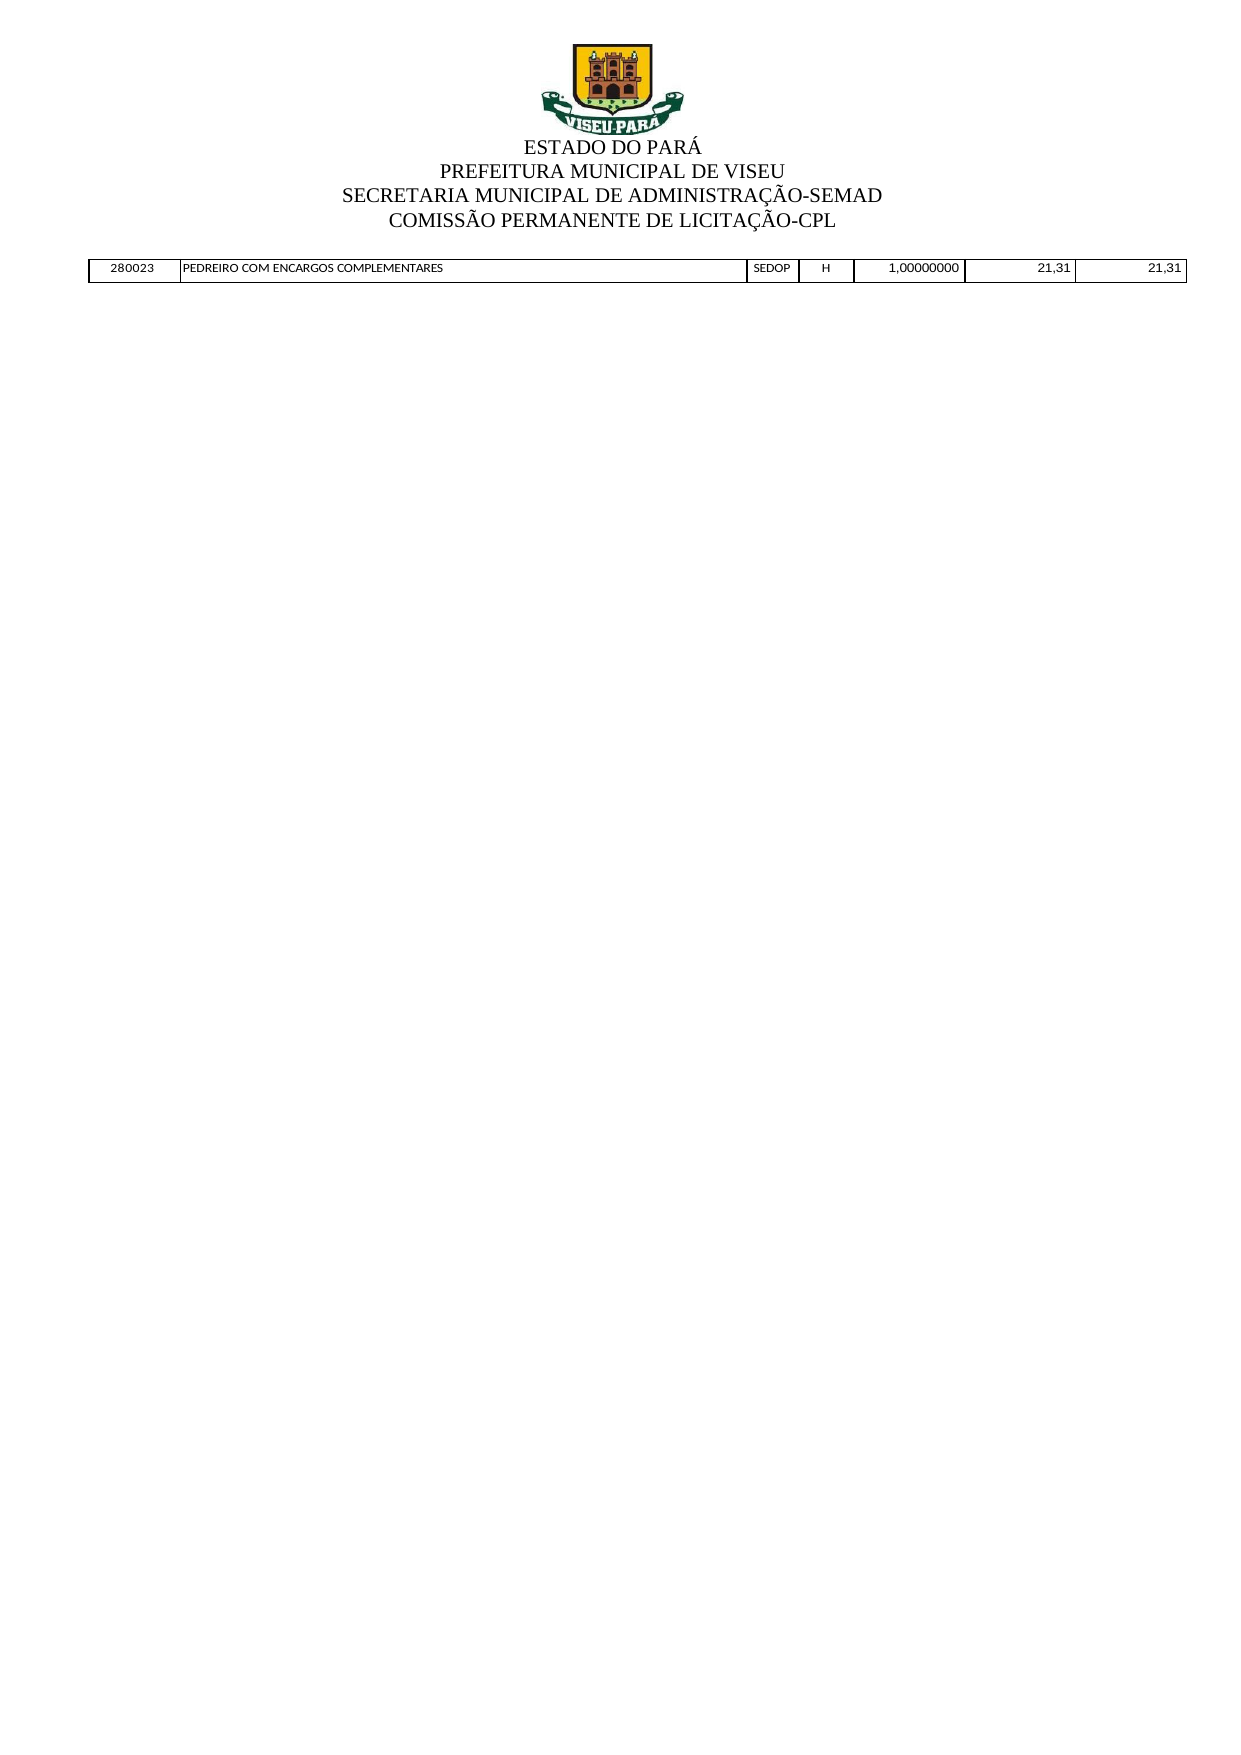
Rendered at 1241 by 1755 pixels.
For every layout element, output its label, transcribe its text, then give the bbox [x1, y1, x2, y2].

table_cell SEDOP [748, 260, 798, 281]
table_cell 280023 [90, 260, 180, 281]
table_cell 1,00000000 [855, 260, 964, 281]
table_cell 21,31 [966, 260, 1075, 281]
table_cell PEDREIRO COM ENCARGOS COMPLEMENTARES [181, 260, 746, 281]
table_cell 21,31 [1076, 260, 1186, 281]
table_cell H [800, 260, 853, 281]
